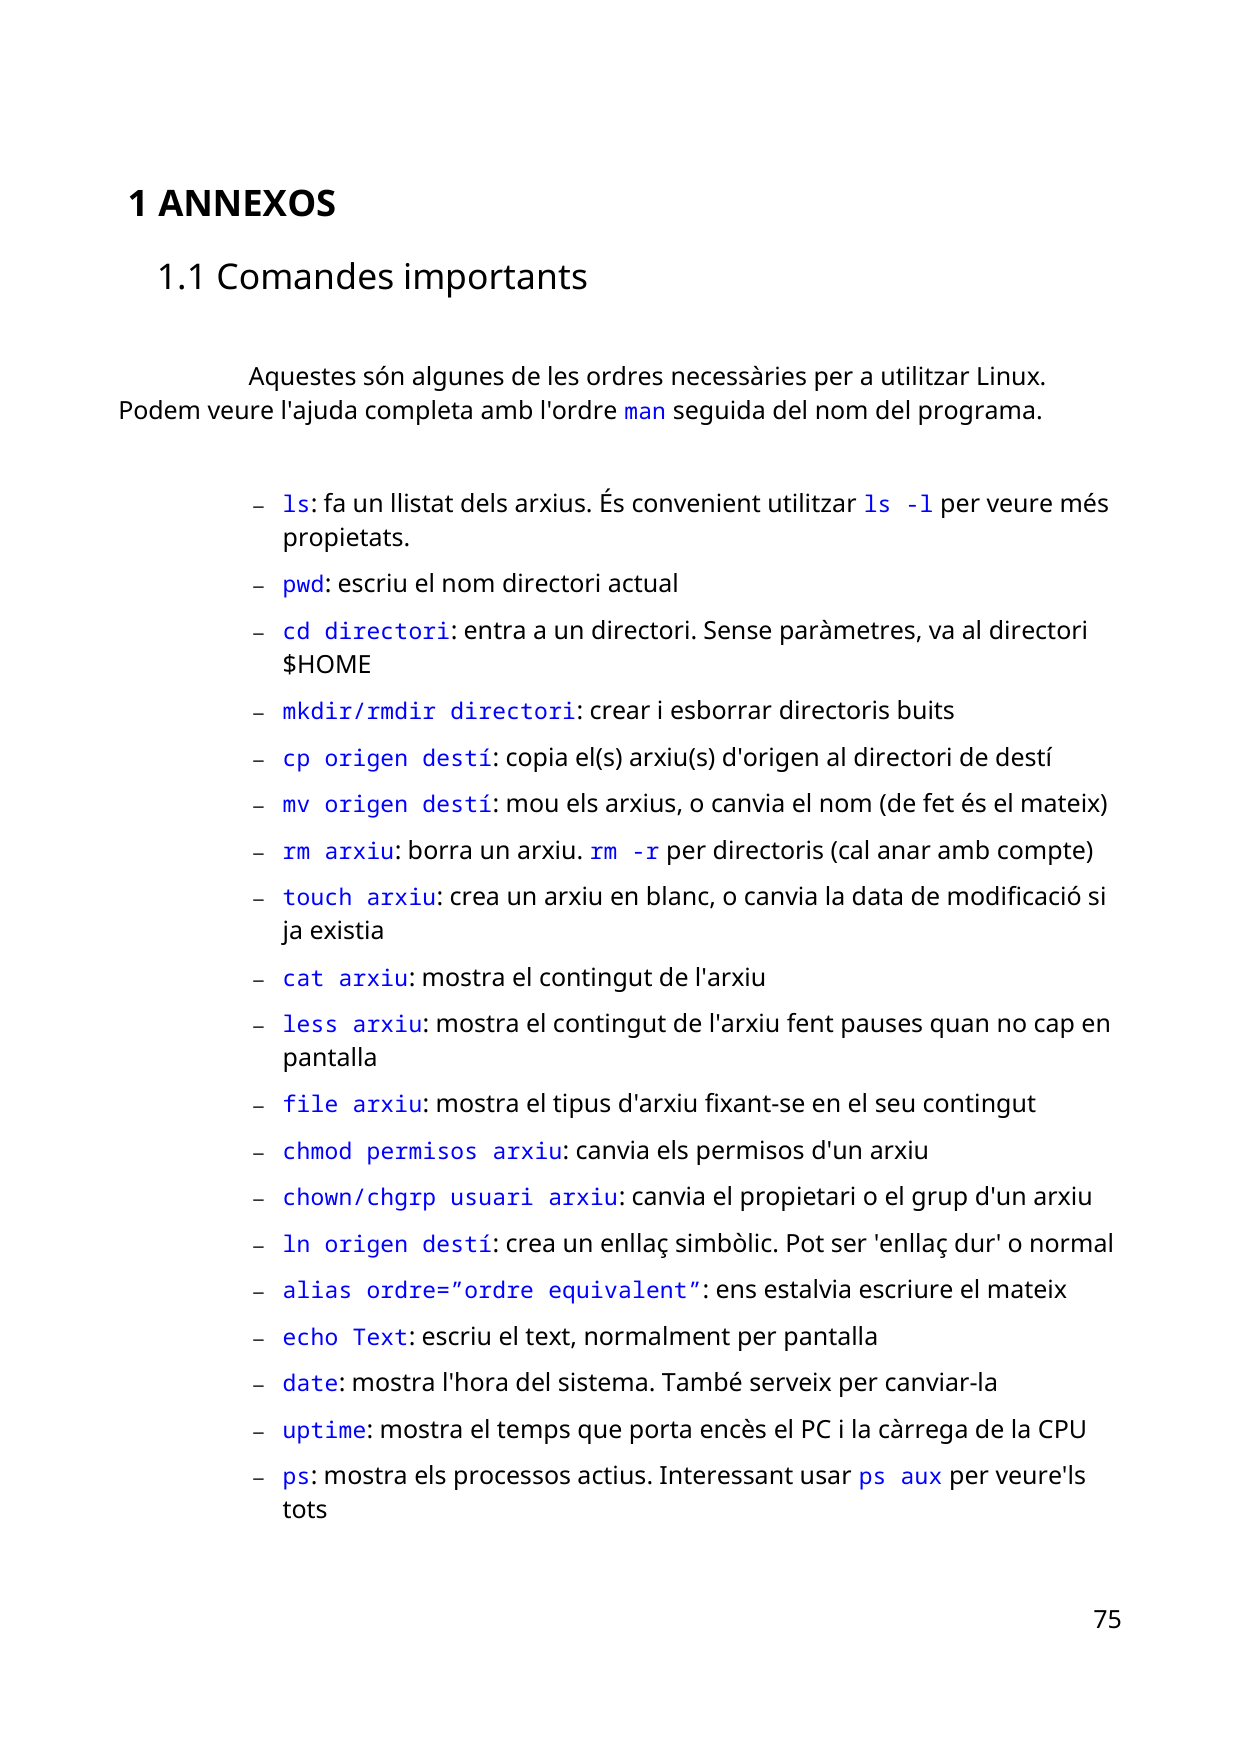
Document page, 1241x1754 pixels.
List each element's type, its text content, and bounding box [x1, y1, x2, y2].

list less arxiu: mostra el contingut de l'arxiu fent pauses quan no cap en pantalla [253, 1006, 1122, 1074]
subtitle ANNEXOS [118, 177, 1122, 227]
subtitle Comandes importants [148, 252, 1122, 300]
list echo Text: escriu el text, normalment per pantalla [253, 1319, 1122, 1353]
list chmod permisos arxiu: canvia els permisos d'un arxiu [253, 1133, 1122, 1167]
list chown/chgrp usuari arxiu: canvia el propietari o el grup d'un arxiu [253, 1179, 1122, 1213]
list cat arxiu: mostra el contingut de l'arxiu [253, 959, 1122, 993]
list touch arxiu: crea un arxiu en blanc, o canvia la data de modificació si ja existia [253, 879, 1122, 947]
list mkdir/rmdir directori: crear i esborrar directoris buits [253, 693, 1122, 727]
list alias ordre=”ordre equivalent”: ens estalvia escriure el mateix [253, 1272, 1122, 1306]
list date: mostra l'hora del sistema. També serveix per canviar-la [253, 1365, 1122, 1399]
list pwd: escriu el nom directori actual [253, 566, 1122, 600]
list cd directori: entra a un directori. Sense paràmetres, va al directori $HOME [253, 613, 1122, 681]
text Aquestes són algunes de les ordres necessàries per a utilitzar Linux. Podem veure l'ajuda completa amb l'ordre man seguida del nom del programa. [118, 359, 1122, 427]
list ls: fa un llistat dels arxius. És convenient utilitzar ls -l per veure més propietats. [253, 486, 1122, 554]
list mv origen destí: mou els arxius, o canvia el nom (de fet és el mateix) [253, 786, 1122, 820]
list rm arxiu: borra un arxiu. rm -r per directoris (cal anar amb compte) [253, 833, 1122, 867]
list ps: mostra els processos actius. Interessant usar ps aux per veure'ls tots [253, 1458, 1122, 1526]
list uptime: mostra el temps que porta encès el PC i la càrrega de la CPU [253, 1412, 1122, 1446]
list cp origen destí: copia el(s) arxiu(s) d'origen al directori de destí [253, 740, 1122, 774]
list ln origen destí: crea un enllaç simbòlic. Pot ser 'enllaç dur' o normal [253, 1226, 1122, 1260]
list file arxiu: mostra el tipus d'arxiu fixant-se en el seu contingut [253, 1086, 1122, 1120]
